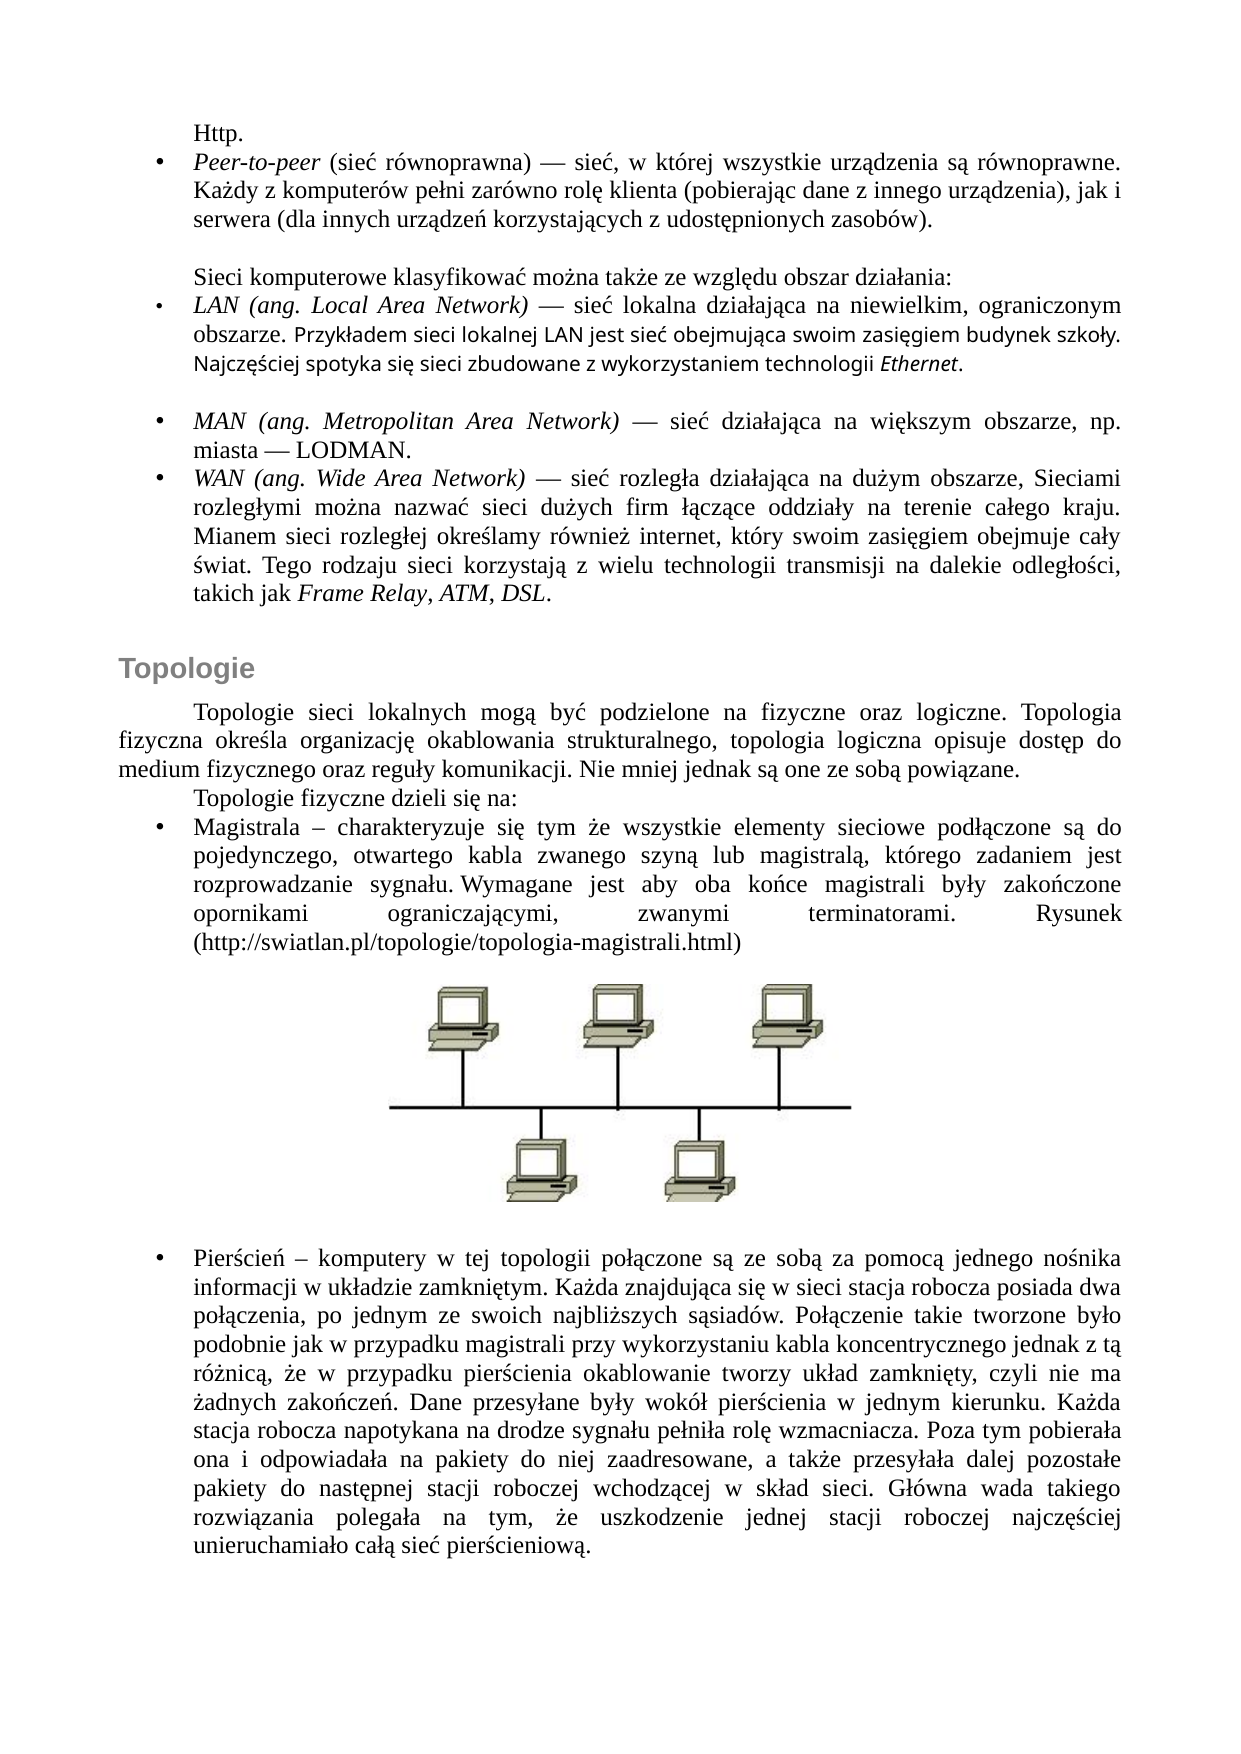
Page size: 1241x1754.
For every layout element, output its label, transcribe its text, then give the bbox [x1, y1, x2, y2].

list Pierścień – komputery w tej topologii połączone są ze sobą za pomocą jednego nośnika informacji w układzie zamkniętym. Każda znajdująca się w sieci stacja robocza posiada dwa połączenia, po jednym ze swoich najbliższych sąsiadów. Połączenie takie tworzone było podobnie jak w przypadku magistrali przy wykorzystaniu kabla koncentrycznego jednak z tą różnicą, że w przypadku pierścienia okablowanie tworzy układ zamknięty, czyli nie ma żadnych zakończeń. Dane przesyłane były wokół pierścienia w jednym kierunku. Każda stacja robocza napotykana na drodze sygnału pełniła rolę wzmacniacza. Poza tym pobierała ona i odpowiadała na pakiety do niej zaadresowane, a także przesyłała dalej pozostałe pakiety do następnej stacji roboczej wchodzącej w skład sieci. Główna wada takiego rozwiązania polegała na tym, że uszkodzenie jednej stacji roboczej najczęściej unieruchamiało całą sieć pierścieniową. [156, 1243, 1122, 1559]
list LAN (ang. Local Area Network) — sieć lokalna działająca na niewielkim, ograniczonym obszarze. Przykładem sieci lokalnej LAN jest sieć obejmująca swoim zasięgiem budynek szkoły. Najczęściej spotyka się sieci zbudowane z wykorzystaniem technologii Ethernet. [156, 291, 1122, 377]
text Sieci komputerowe klasyfikować można także ze względu obszar działania: [118, 262, 1122, 291]
list MAN (ang. Metropolitan Area Network) — sieć działająca na większym obszarze, np. miasta — LODMAN. [156, 406, 1122, 463]
picture [388, 984, 853, 1202]
list Peer-to-peer (sieć równoprawna) — sieć, w której wszystkie urządzenia są równoprawne. Każdy z komputerów pełni zarówno rolę klienta (pobierając dane z innego urządzenia), jak i serwera (dla innych urządzeń korzystających z udostępnionych zasobów). [156, 147, 1122, 233]
text Topologie fizyczne dzieli się na: [118, 783, 1122, 812]
subtitle Topologie [118, 651, 1122, 684]
list Http. [156, 118, 1122, 147]
list Magistrala – charakteryzuje się tym że wszystkie elementy sieciowe podłączone są do pojedynczego, otwartego kabla zwanego szyną lub magistralą, którego zadaniem jest rozprowadzanie sygnału. Wymagane jest aby oba końce magistrali były zakończone opornikami ograniczającymi, zwanymi terminatorami. Rysunek (http://swiatlan.pl/topologie/topologia-magistrali.html) [156, 812, 1122, 955]
text Topologie sieci lokalnych mogą być podzielone na fizyczne oraz logiczne. Topologia fizyczna określa organizację okablowania strukturalnego, topologia logiczna opisuje dostęp do medium fizycznego oraz reguły komunikacji. Nie mniej jednak są one ze sobą powiązane. [118, 697, 1122, 783]
list WAN (ang. Wide Area Network) — sieć rozległa działająca na dużym obszarze, Sieciami rozległymi można nazwać sieci dużych firm łączące oddziały na terenie całego kraju. Mianem sieci rozległej określamy również internet, który swoim zasięgiem obejmuje cały świat. Tego rodzaju sieci korzystają z wielu technologii transmisji na dalekie odległości, takich jak Frame Relay, ATM, DSL. [156, 463, 1122, 607]
